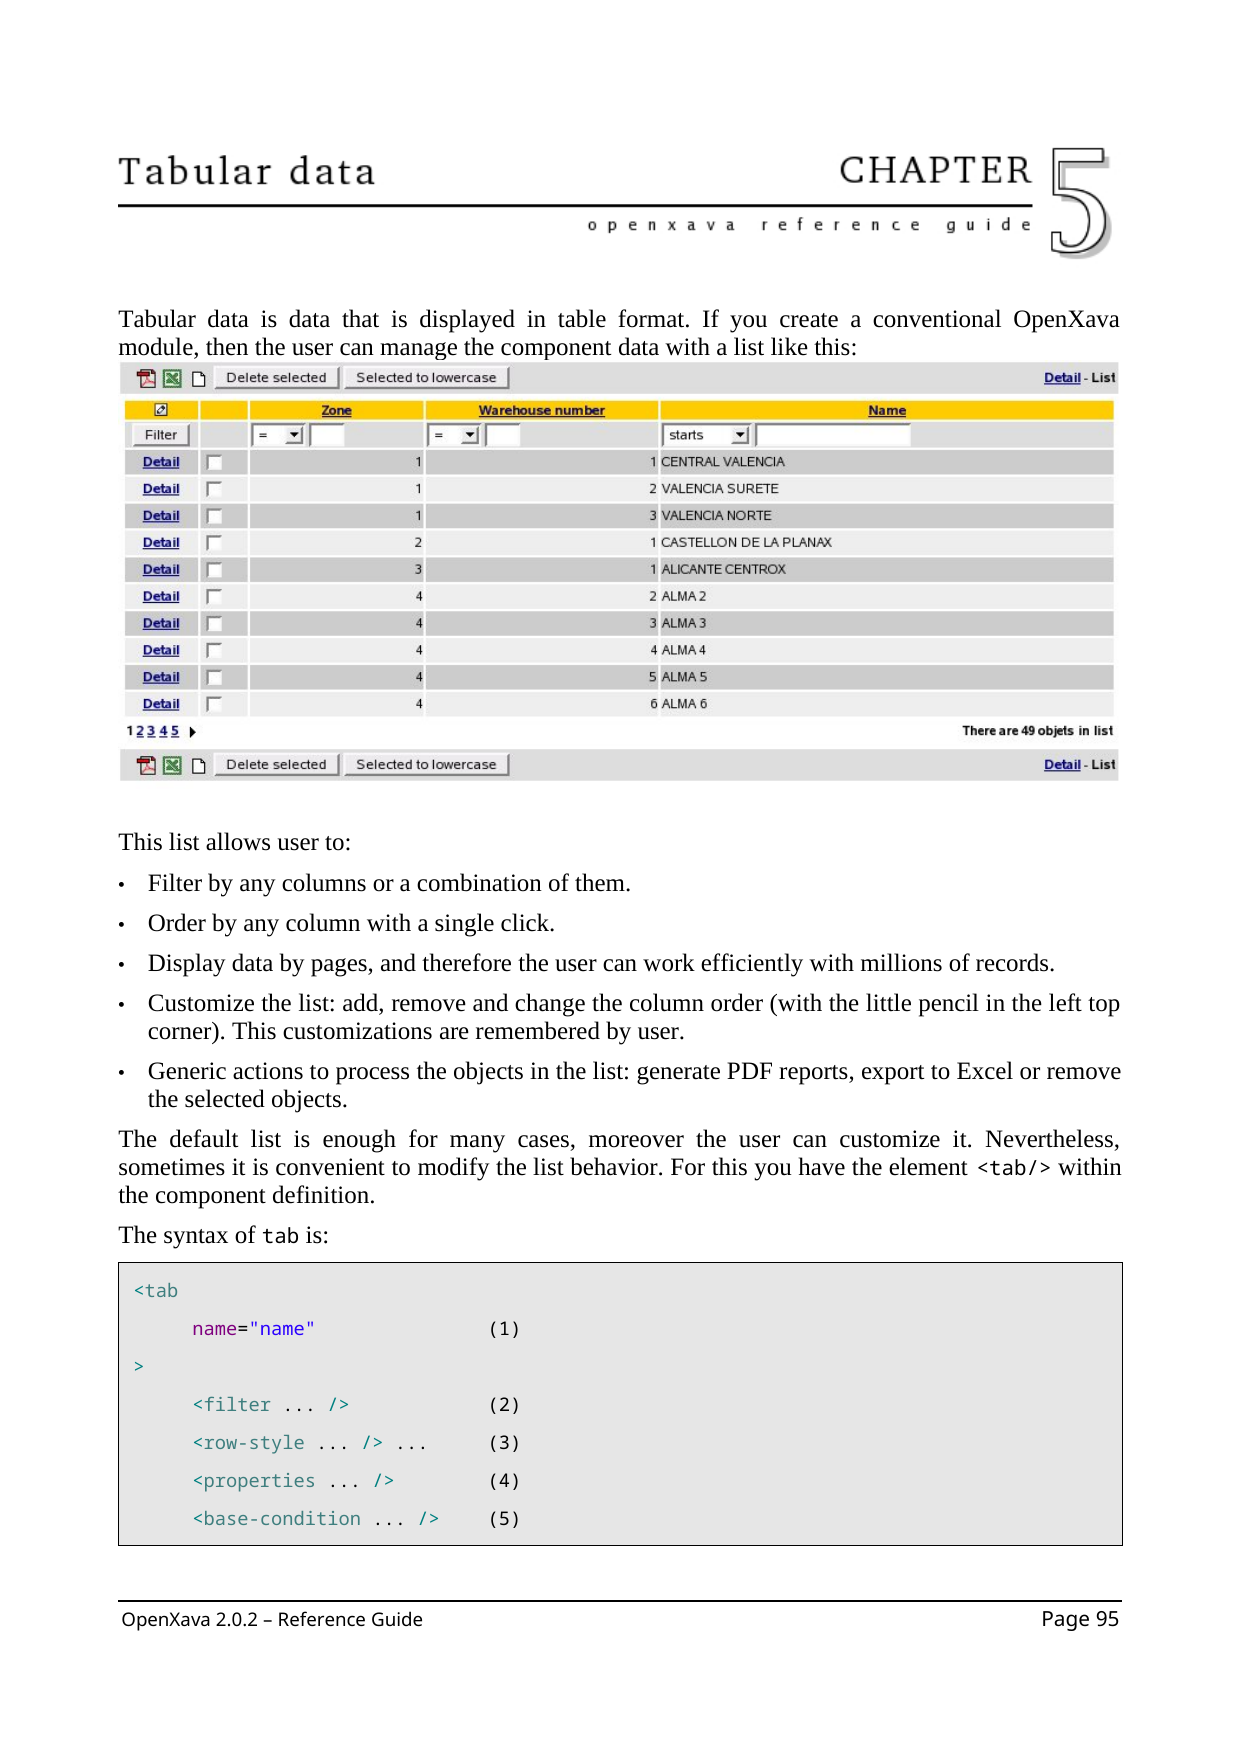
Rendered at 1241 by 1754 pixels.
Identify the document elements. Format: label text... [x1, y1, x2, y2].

picture [118, 118, 1122, 288]
text <filter ... /> (2) [119, 1376, 1122, 1414]
text <tab [119, 1263, 1122, 1300]
text <row-style ... /> ... (3) [119, 1414, 1122, 1452]
list Order by any column with a single click. [118, 909, 1122, 937]
picture [118, 360, 1122, 789]
text Tabular data is data that is displayed in table format. If you create a conventional OpenXava module, then the user can manage the component data with a list like this: [118, 305, 1122, 360]
text > [119, 1338, 1122, 1376]
text name="name" (1) [119, 1300, 1122, 1338]
list Display data by pages, and therefore the user can work efficiently with millions of records. [118, 949, 1122, 977]
list Filter by any columns or a combination of them. [118, 869, 1122, 896]
list Generic actions to process the objects in the list: generate PDF reports, export to Excel or remove the selected objects. [118, 1057, 1122, 1113]
text This list allows user to: [118, 828, 1122, 856]
text <properties ... /> (4) [119, 1452, 1122, 1490]
subtitle Tabular data [118, 288, 1122, 293]
text The syntax of tab is: [118, 1221, 1122, 1249]
list Customize the list: add, remove and change the column order (with the little pencil in the left top corner). This customizations are remembered by user. [118, 989, 1122, 1045]
text The default list is enough for many cases, moreover the user can customize it. Nevertheless, sometimes it is convenient to modify the list behavior. For this you have the element <tab/> within the component definition. [118, 1125, 1122, 1209]
text <base-condition ... /> (5) [119, 1490, 1122, 1545]
